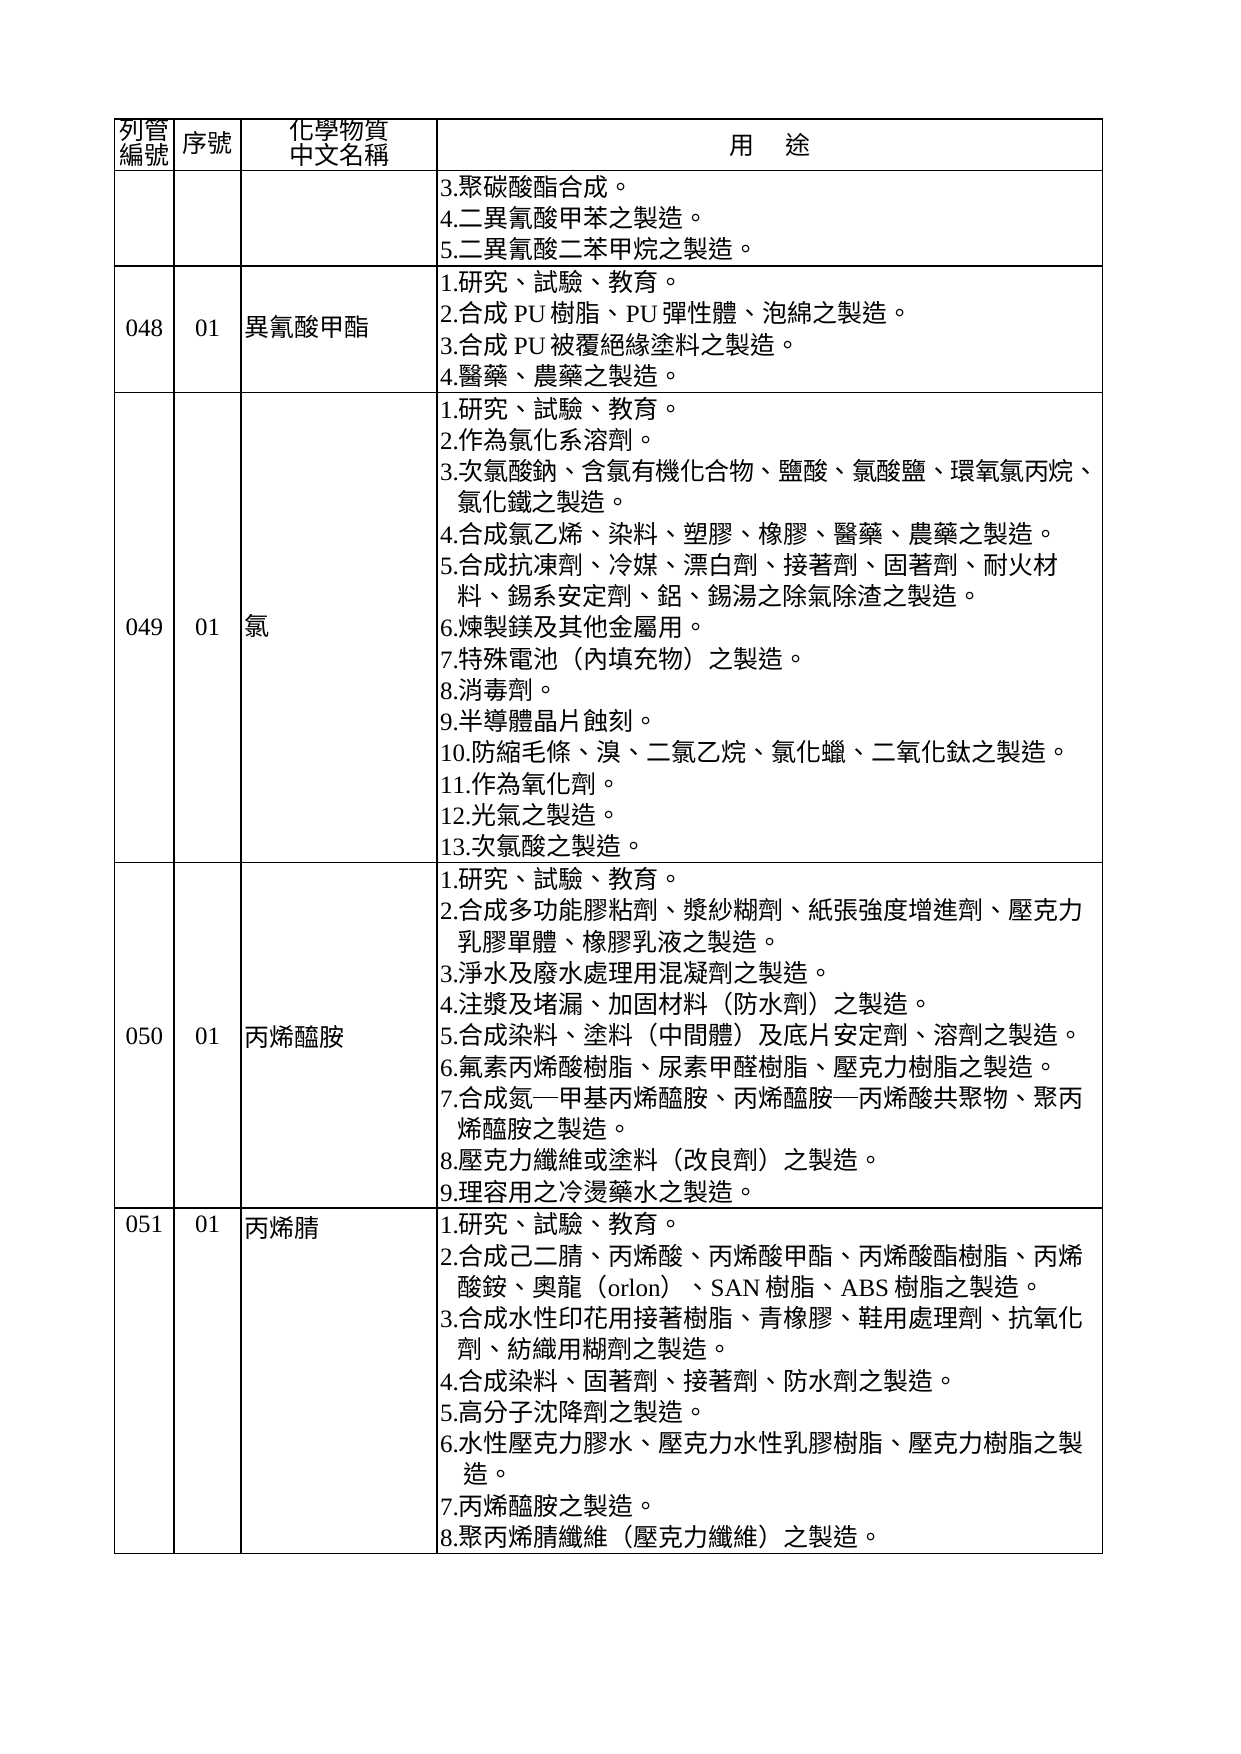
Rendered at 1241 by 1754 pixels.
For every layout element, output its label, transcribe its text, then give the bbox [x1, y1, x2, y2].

table_header 用途 [438, 120, 1102, 170]
table_header 序號 [175, 120, 240, 170]
table_cell 051 [115, 1209, 173, 1552]
table_cell 3.聚碳酸酯合成。 4.二異氰酸甲苯之製造。 5.二異氰酸二苯甲烷之製造。 [438, 171, 1102, 265]
table_cell [242, 171, 436, 265]
table_header 化學物質 中文名稱 [242, 120, 436, 170]
table_cell [175, 171, 240, 265]
table_cell 丙烯醯胺 [242, 863, 436, 1207]
table_cell 氯 [242, 393, 436, 862]
table_cell 異氰酸甲酯 [242, 267, 436, 392]
table_cell 01 [175, 267, 240, 392]
table_cell 1.研究、試驗、教育。 2.合成多功能膠粘劑、漿紗糊劑、紙張強度增進劑、壓克力乳膠單體、橡膠乳液之製造。 3.淨水及廢水處理用混凝劑之製造。 4.注漿及堵漏、加固材料（防水劑）之製造。 5.合成染料、塗料（中間體）及底片安定劑、溶劑之製造。 6.氟素丙烯酸樹脂、尿素甲醛樹脂、壓克力樹脂之製造。 7.合成氮─甲基丙烯醯胺、丙烯醯胺─丙烯酸共聚物、聚丙烯醯胺之製造。 8.壓克力纖維或塗料（改良劑）之製造。 9.理容用之冷燙藥水之製造。 [438, 863, 1102, 1207]
table_cell 01 [175, 393, 240, 862]
table_cell 050 [115, 863, 173, 1207]
table_cell 048 [115, 267, 173, 392]
table_header 列管編號 [115, 120, 173, 170]
table_cell 1.研究、試驗、教育。 2.作為氯化系溶劑。 3.次氯酸鈉、含氯有機化合物、鹽酸、氯酸鹽、環氧氯丙烷、氯化鐵之製造。 4.合成氯乙烯、染料、塑膠、橡膠、醫藥、農藥之製造。 5.合成抗凍劑、冷媒、漂白劑、接著劑、固著劑、耐火材料、錫系安定劑、鋁、錫湯之除氣除渣之製造。 6.煉製鎂及其他金屬用。 7.特殊電池（內填充物）之製造。 8.消毒劑。 9.半導體晶片蝕刻。 10.防縮毛條、溴、二氯乙烷、氯化蠟、二氧化鈦之製造。 11.作為氧化劑。 12.光氣之製造。 13.次氯酸之製造。 [438, 393, 1102, 862]
table_cell [115, 171, 173, 265]
table_cell 丙烯腈 [242, 1209, 436, 1552]
table_cell 1.研究、試驗、教育。 2.合成己二腈、丙烯酸、丙烯酸甲酯、丙烯酸酯樹脂、丙烯酸銨、奧龍（orlon）、SAN樹脂、ABS樹脂之製造。 3.合成水性印花用接著樹脂、青橡膠、鞋用處理劑、抗氧化劑、紡織用糊劑之製造。 4.合成染料、固著劑、接著劑、防水劑之製造。 5.高分子沈降劑之製造。 6.水性壓克力膠水、壓克力水性乳膠樹脂、壓克力樹脂之製造。 7.丙烯醯胺之製造。 8.聚丙烯腈纖維（壓克力纖維）之製造。 [438, 1209, 1102, 1552]
table_cell 01 [175, 863, 240, 1207]
table_cell 01 [175, 1209, 240, 1552]
table_cell 049 [115, 393, 173, 862]
table_cell 1.研究、試驗、教育。 2.合成PU樹脂、PU彈性體、泡綿之製造。 3.合成PU被覆絕緣塗料之製造。 4.醫藥、農藥之製造。 [438, 267, 1102, 392]
